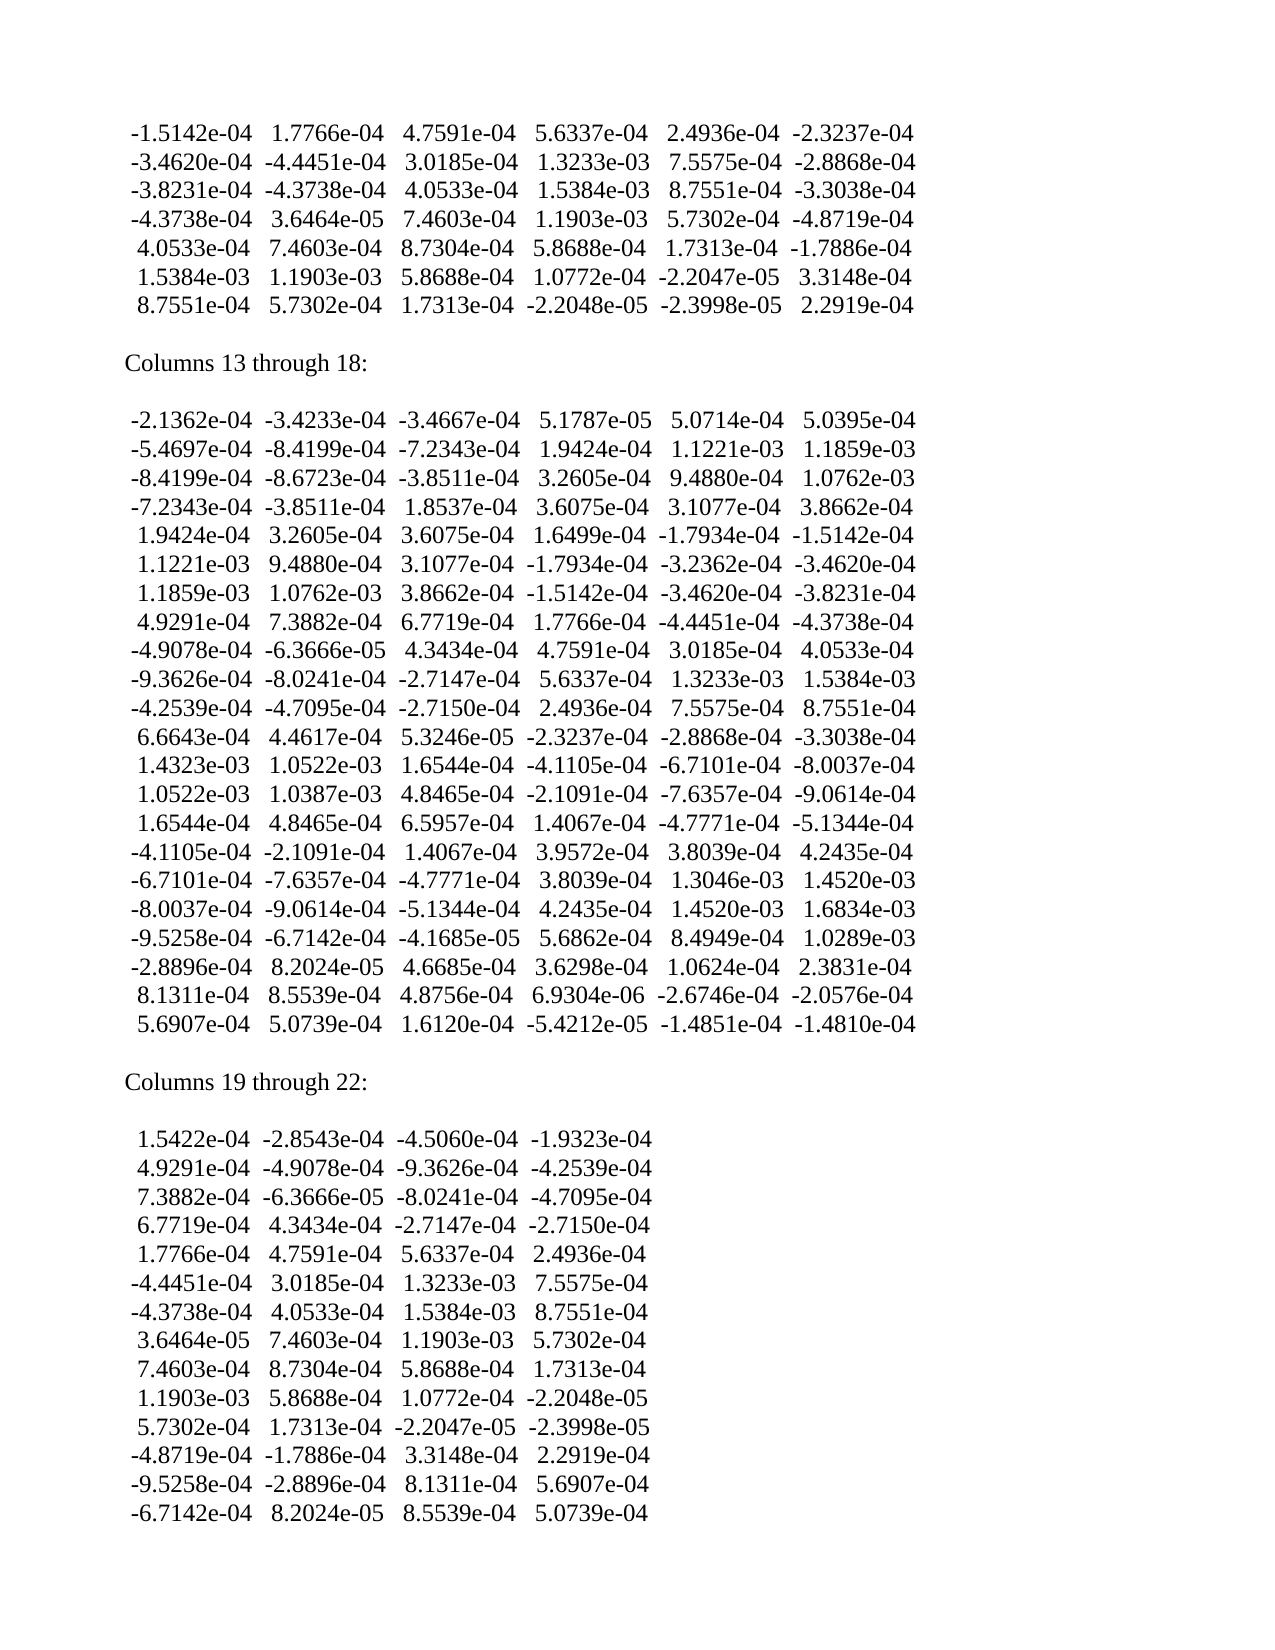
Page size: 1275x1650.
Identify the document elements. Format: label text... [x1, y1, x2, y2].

text -1.5142e-04 1.7766e-04 4.7591e-04 5.6337e-04 2.4936e-04 -2.3237e-04 [118, 118, 1157, 147]
text 1.4323e-03 1.0522e-03 1.6544e-04 -4.1105e-04 -6.7101e-04 -8.0037e-04 [118, 751, 1157, 779]
text -4.9078e-04 -6.3666e-05 4.3434e-04 4.7591e-04 3.0185e-04 4.0533e-04 [118, 636, 1157, 664]
text 7.3882e-04 -6.3666e-05 -8.0241e-04 -4.7095e-04 [118, 1182, 1157, 1211]
text -2.8896e-04 8.2024e-05 4.6685e-04 3.6298e-04 1.0624e-04 2.3831e-04 [118, 952, 1157, 981]
text -3.4620e-04 -4.4451e-04 3.0185e-04 1.3233e-03 7.5575e-04 -2.8868e-04 [118, 147, 1157, 176]
text 1.0522e-03 1.0387e-03 4.8465e-04 -2.1091e-04 -7.6357e-04 -9.0614e-04 [118, 779, 1157, 808]
text -9.3626e-04 -8.0241e-04 -2.7147e-04 5.6337e-04 1.3233e-03 1.5384e-03 [118, 664, 1157, 693]
text -4.3738e-04 3.6464e-05 7.4603e-04 1.1903e-03 5.7302e-04 -4.8719e-04 [118, 204, 1157, 233]
text -8.4199e-04 -8.6723e-04 -3.8511e-04 3.2605e-04 9.4880e-04 1.0762e-03 [118, 463, 1157, 492]
text 1.5384e-03 1.1903e-03 5.8688e-04 1.0772e-04 -2.2047e-05 3.3148e-04 [118, 262, 1157, 291]
text 6.6643e-04 4.4617e-04 5.3246e-05 -2.3237e-04 -2.8868e-04 -3.3038e-04 [118, 722, 1157, 751]
text 5.6907e-04 5.0739e-04 1.6120e-04 -5.4212e-05 -1.4851e-04 -1.4810e-04 [118, 1009, 1157, 1038]
text -8.0037e-04 -9.0614e-04 -5.1344e-04 4.2435e-04 1.4520e-03 1.6834e-03 [118, 894, 1157, 923]
text -6.7142e-04 8.2024e-05 8.5539e-04 5.0739e-04 [118, 1498, 1157, 1527]
text 6.7719e-04 4.3434e-04 -2.7147e-04 -2.7150e-04 [118, 1211, 1157, 1239]
text 7.4603e-04 8.7304e-04 5.8688e-04 1.7313e-04 [118, 1354, 1157, 1383]
text 1.6544e-04 4.8465e-04 6.5957e-04 1.4067e-04 -4.7771e-04 -5.1344e-04 [118, 808, 1157, 837]
text -4.8719e-04 -1.7886e-04 3.3148e-04 2.2919e-04 [118, 1441, 1157, 1469]
text -2.1362e-04 -3.4233e-04 -3.4667e-04 5.1787e-05 5.0714e-04 5.0395e-04 [118, 406, 1157, 434]
text 5.7302e-04 1.7313e-04 -2.2047e-05 -2.3998e-05 [118, 1412, 1157, 1441]
text 1.7766e-04 4.7591e-04 5.6337e-04 2.4936e-04 [118, 1239, 1157, 1268]
text 1.1859e-03 1.0762e-03 3.8662e-04 -1.5142e-04 -3.4620e-04 -3.8231e-04 [118, 578, 1157, 607]
text Columns 19 through 22: [118, 1067, 1157, 1096]
text -9.5258e-04 -2.8896e-04 8.1311e-04 5.6907e-04 [118, 1469, 1157, 1498]
text 1.1221e-03 9.4880e-04 3.1077e-04 -1.7934e-04 -3.2362e-04 -3.4620e-04 [118, 549, 1157, 578]
text -9.5258e-04 -6.7142e-04 -4.1685e-05 5.6862e-04 8.4949e-04 1.0289e-03 [118, 923, 1157, 952]
text -3.8231e-04 -4.3738e-04 4.0533e-04 1.5384e-03 8.7551e-04 -3.3038e-04 [118, 176, 1157, 204]
text -4.4451e-04 3.0185e-04 1.3233e-03 7.5575e-04 [118, 1268, 1157, 1297]
text -7.2343e-04 -3.8511e-04 1.8537e-04 3.6075e-04 3.1077e-04 3.8662e-04 [118, 492, 1157, 521]
text -5.4697e-04 -8.4199e-04 -7.2343e-04 1.9424e-04 1.1221e-03 1.1859e-03 [118, 434, 1157, 463]
text -4.1105e-04 -2.1091e-04 1.4067e-04 3.9572e-04 3.8039e-04 4.2435e-04 [118, 837, 1157, 866]
text 8.1311e-04 8.5539e-04 4.8756e-04 6.9304e-06 -2.6746e-04 -2.0576e-04 [118, 981, 1157, 1009]
text Columns 13 through 18: [118, 348, 1157, 377]
text -4.3738e-04 4.0533e-04 1.5384e-03 8.7551e-04 [118, 1297, 1157, 1326]
text 1.1903e-03 5.8688e-04 1.0772e-04 -2.2048e-05 [118, 1383, 1157, 1412]
text 8.7551e-04 5.7302e-04 1.7313e-04 -2.2048e-05 -2.3998e-05 2.2919e-04 [118, 291, 1157, 319]
text 4.9291e-04 -4.9078e-04 -9.3626e-04 -4.2539e-04 [118, 1153, 1157, 1182]
text -6.7101e-04 -7.6357e-04 -4.7771e-04 3.8039e-04 1.3046e-03 1.4520e-03 [118, 866, 1157, 894]
text 4.9291e-04 7.3882e-04 6.7719e-04 1.7766e-04 -4.4451e-04 -4.3738e-04 [118, 607, 1157, 636]
text 4.0533e-04 7.4603e-04 8.7304e-04 5.8688e-04 1.7313e-04 -1.7886e-04 [118, 233, 1157, 262]
text -4.2539e-04 -4.7095e-04 -2.7150e-04 2.4936e-04 7.5575e-04 8.7551e-04 [118, 693, 1157, 722]
text 1.9424e-04 3.2605e-04 3.6075e-04 1.6499e-04 -1.7934e-04 -1.5142e-04 [118, 521, 1157, 549]
text 1.5422e-04 -2.8543e-04 -4.5060e-04 -1.9323e-04 [118, 1124, 1157, 1153]
text 3.6464e-05 7.4603e-04 1.1903e-03 5.7302e-04 [118, 1326, 1157, 1354]
